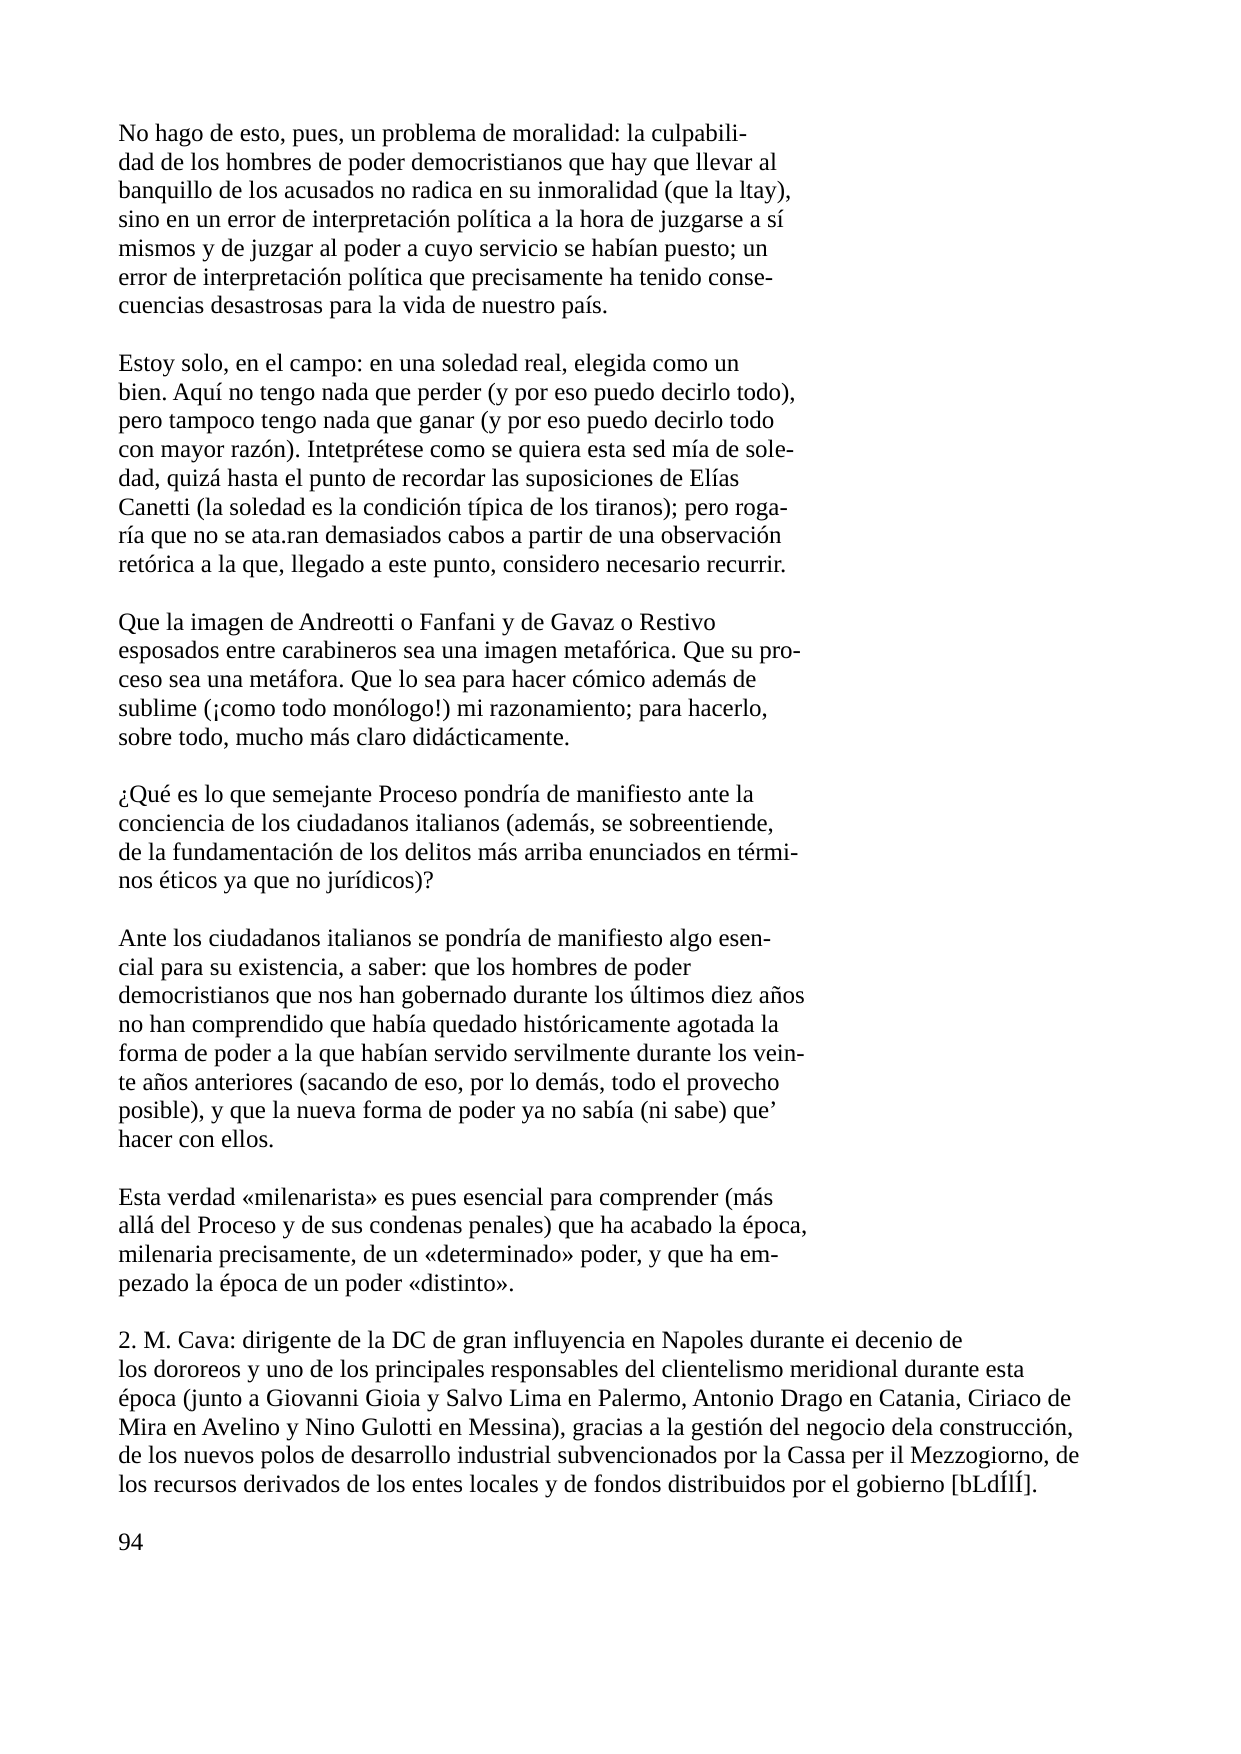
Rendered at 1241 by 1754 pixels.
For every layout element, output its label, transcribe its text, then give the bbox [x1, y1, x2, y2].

text Estoy solo, en el campo: en una soledad real, elegida como un [118, 348, 1122, 377]
text esposados entre carabineros sea una imagen metafórica. Que su pro- [118, 636, 1122, 664]
text mismos y de juzgar al poder a cuyo servicio se habían puesto; un [118, 233, 1122, 262]
text Que la imagen de Andreotti o Fanfani y de Gavaz o Restivo [118, 607, 1122, 636]
text pero tampoco tengo nada que ganar (y por eso puedo decirlo todo [118, 406, 1122, 434]
text Ante los ciudadanos italianos se pondría de manifiesto algo esen- [118, 923, 1122, 952]
text 94 [118, 1527, 1122, 1556]
text 2. M. Cava: dirigente de la DC de gran influyencia en Napoles durante ei decenio de [118, 1326, 1122, 1354]
text milenaria precisamente, de un «determinado» poder, y que ha em- [118, 1239, 1122, 1268]
text de los nuevos polos de desarrollo industrial subvencionados por la Cassa per il Mezzogiorno, de [118, 1441, 1122, 1469]
text cuencias desastrosas para la vida de nuestro país. [118, 291, 1122, 319]
text época (junto a Giovanni Gioia y Salvo Lima en Palermo, Antonio Drago en Catania, Ciriaco de [118, 1383, 1122, 1412]
text No hago de esto, pues, un problema de moralidad: la culpabili- [118, 118, 1122, 147]
text los recursos derivados de los entes locales y de fondos distribuidos por el gobierno [bLdÍlÍ]. [118, 1469, 1122, 1498]
text sobre todo, mucho más claro didácticamente. [118, 722, 1122, 751]
text hacer con ellos. [118, 1124, 1122, 1153]
text pezado la época de un poder «distinto». [118, 1268, 1122, 1297]
text nos éticos ya que no jurídicos)? [118, 866, 1122, 894]
text cial para su existencia, a saber: que los hombres de poder [118, 952, 1122, 981]
text forma de poder a la que habían servido servilmente durante los vein- [118, 1038, 1122, 1067]
text te años anteriores (sacando de eso, por lo demás, todo el provecho [118, 1067, 1122, 1096]
text ría que no se ata.ran demasiados cabos a partir de una observación [118, 521, 1122, 549]
text Esta verdad «milenarista» es pues esencial para comprender (más [118, 1182, 1122, 1211]
text Mira en Avelino y Nino Gulotti en Messina), gracias a la gestión del negocio dela construcción, [118, 1412, 1122, 1441]
text posible), y que la nueva forma de poder ya no sabía (ni sabe) que’ [118, 1096, 1122, 1124]
text allá del Proceso y de sus condenas penales) que ha acabado la época, [118, 1211, 1122, 1239]
text sino en un error de interpretación política a la hora de juzgarse a sí [118, 204, 1122, 233]
text de la fundamentación de los delitos más arriba enunciados en térmi- [118, 837, 1122, 866]
text democristianos que nos han gobernado durante los últimos diez años [118, 981, 1122, 1009]
text conciencia de los ciudadanos italianos (además, se sobreentiende, [118, 808, 1122, 837]
text con mayor razón). Intetprétese como se quiera esta sed mía de sole- [118, 434, 1122, 463]
text sublime (¡como todo monólogo!) mi razonamiento; para hacerlo, [118, 693, 1122, 722]
text no han comprendido que había quedado históricamente agotada la [118, 1009, 1122, 1038]
text los dororeos y uno de los principales responsables del clientelismo meridional durante esta [118, 1354, 1122, 1383]
text Canetti (la soledad es la condición típica de los tiranos); pero roga- [118, 492, 1122, 521]
text error de interpretación política que precisamente ha tenido conse- [118, 262, 1122, 291]
text dad de los hombres de poder democristianos que hay que llevar al [118, 147, 1122, 176]
text bien. Aquí no tengo nada que perder (y por eso puedo decirlo todo), [118, 377, 1122, 406]
text ceso sea una metáfora. Que lo sea para hacer cómico además de [118, 664, 1122, 693]
text dad, quizá hasta el punto de recordar las suposiciones de Elías [118, 463, 1122, 492]
text banquillo de los acusados no radica en su inmoralidad (que la ltay), [118, 176, 1122, 204]
text retórica a la que, llegado a este punto, considero necesario recurrir. [118, 549, 1122, 578]
text ¿Qué es lo que semejante Proceso pondría de manifiesto ante la [118, 779, 1122, 808]
